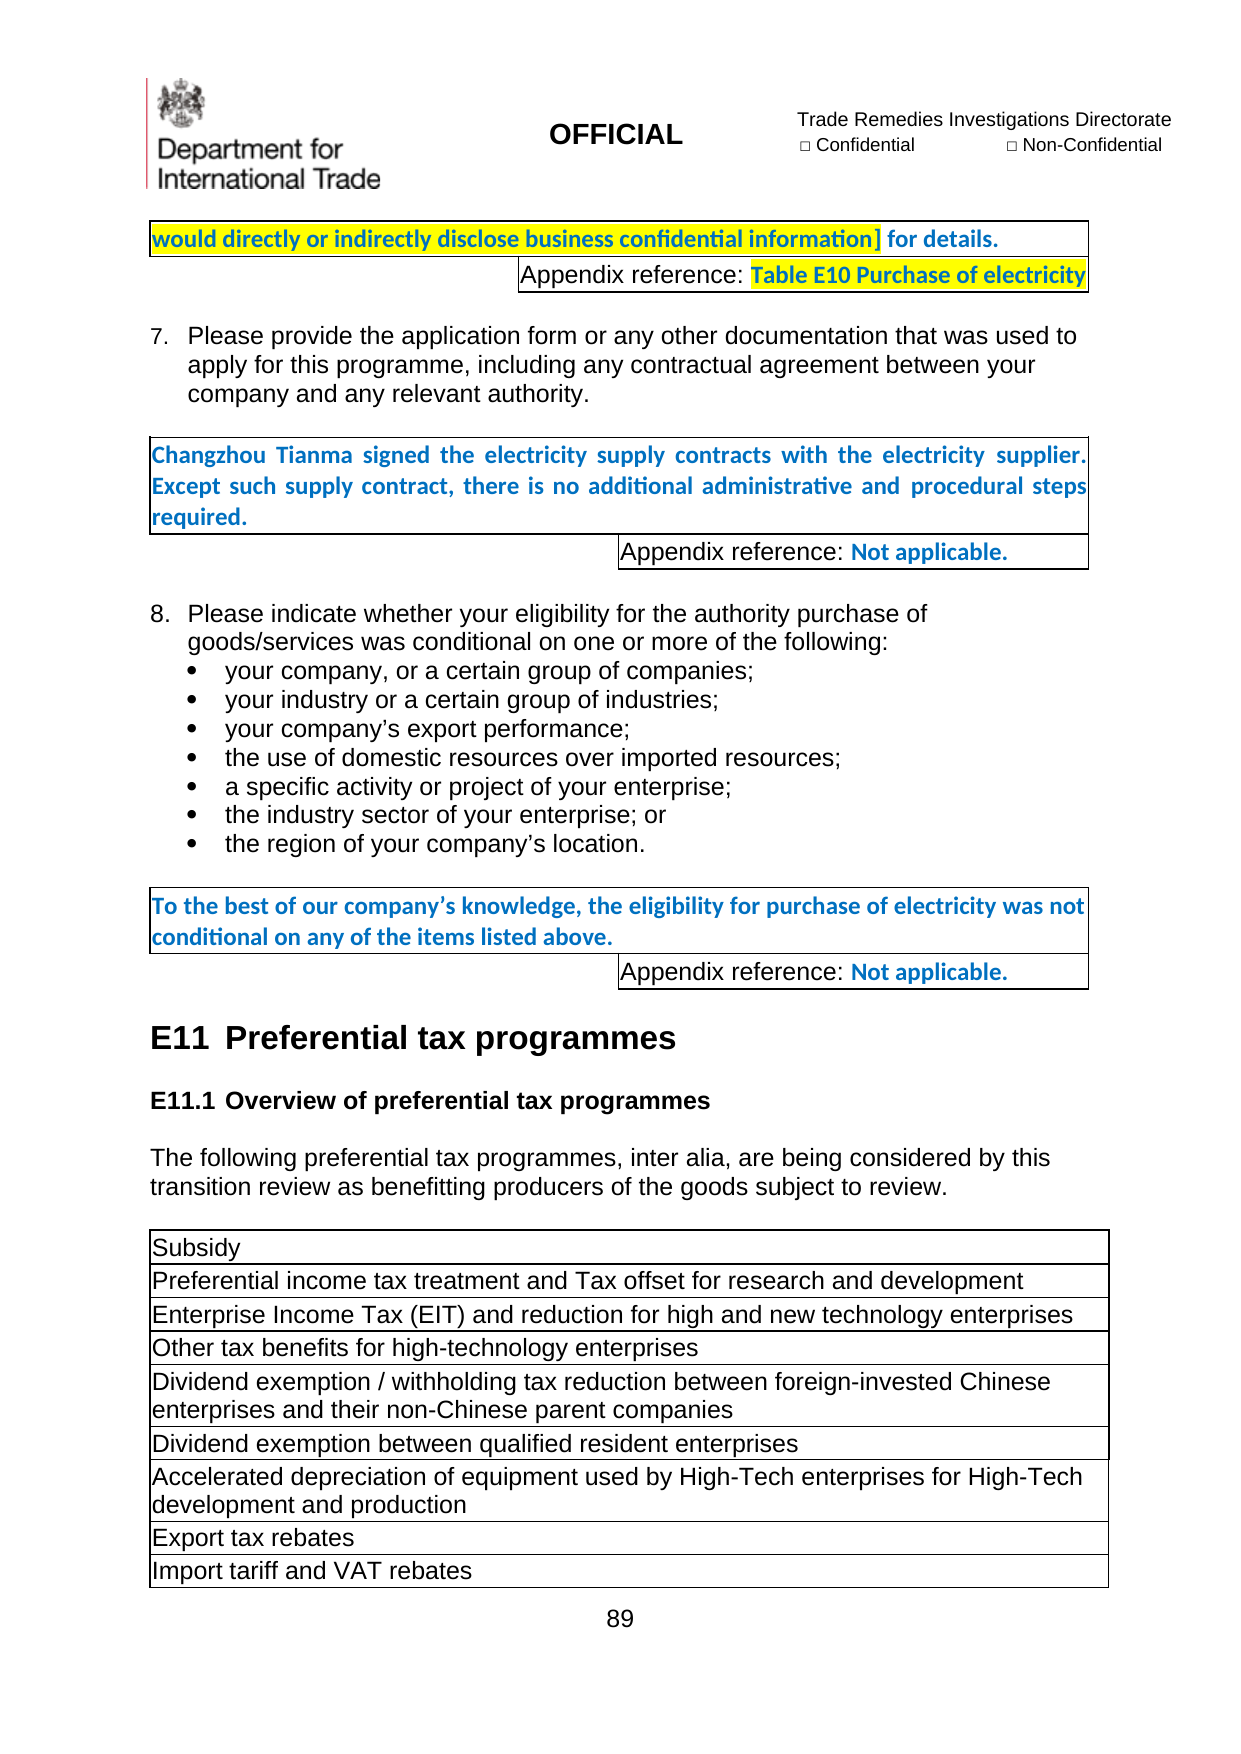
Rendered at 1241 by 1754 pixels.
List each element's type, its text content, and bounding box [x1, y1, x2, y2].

text E11.1 Overview of preferential tax programmes [150, 1086, 1090, 1114]
list the region of your company’s location. [187, 829, 1090, 858]
table_header Subsidy [151, 1231, 1108, 1263]
table_cell Dividend exemption between qualified resident enterprises [151, 1427, 1108, 1459]
list a specific activity or project of your enterprise; [187, 771, 1090, 800]
table_cell [150, 535, 618, 568]
table_header To the best of our company’s knowledge, the eligibility for purchase of electricity was not conditional on any of the items listed above. [151, 888, 1088, 953]
table_cell [150, 954, 618, 988]
list Please provide the application form or any other documentation that was used to apply for this programme, including any contractual agreement between your company and any relevant authority. [150, 321, 1090, 408]
subtitle E11 Preferential tax programmes [150, 1018, 1090, 1057]
table_cell Import tariff and VAT rebates [151, 1555, 1108, 1587]
table_cell Appendix reference: Table E10 Purchase of electricity [519, 257, 1088, 291]
table_cell Dividend exemption / withholding tax reduction between foreign-invested Chinese enterprises and their non-Chinese parent companies [151, 1365, 1108, 1426]
list your company, or a certain group of companies; [187, 656, 1090, 685]
table_cell [150, 257, 518, 291]
table_cell Preferential income tax treatment and Tax offset for research and development [151, 1265, 1108, 1297]
table_cell Appendix reference: Not applicable. [619, 535, 1088, 568]
table_cell Accelerated depreciation of equipment used by High-Tech enterprises for High-Tech development and production [151, 1460, 1108, 1521]
table_header would directly or indirectly disclose business confidential information] for details. [151, 222, 1088, 256]
table_cell Appendix reference: Not applicable. [619, 954, 1088, 988]
list your company’s export performance; [187, 714, 1090, 743]
list your industry or a certain group of industries; [187, 685, 1090, 714]
table_cell Enterprise Income Tax (EIT) and reduction for high and new technology enterprises [151, 1298, 1108, 1330]
list the industry sector of your enterprise; or [187, 800, 1090, 829]
text The following preferential tax programmes, inter alia, are being considered by this transition review as benefitting producers of the goods subject to review. [150, 1143, 1090, 1201]
table_cell Export tax rebates [151, 1522, 1108, 1554]
table_cell Other tax benefits for high-technology enterprises [151, 1332, 1108, 1363]
table_header Changzhou Tianma signed the electricity supply contracts with the electricity supplier. Except such supply contract, there is no additional administrative and procedural steps required. [151, 438, 1088, 533]
list Please indicate whether your eligibility for the authority purchase of goods/services was conditional on one or more of the following: [150, 598, 1090, 656]
list the use of domestic resources over imported resources; [187, 743, 1090, 771]
